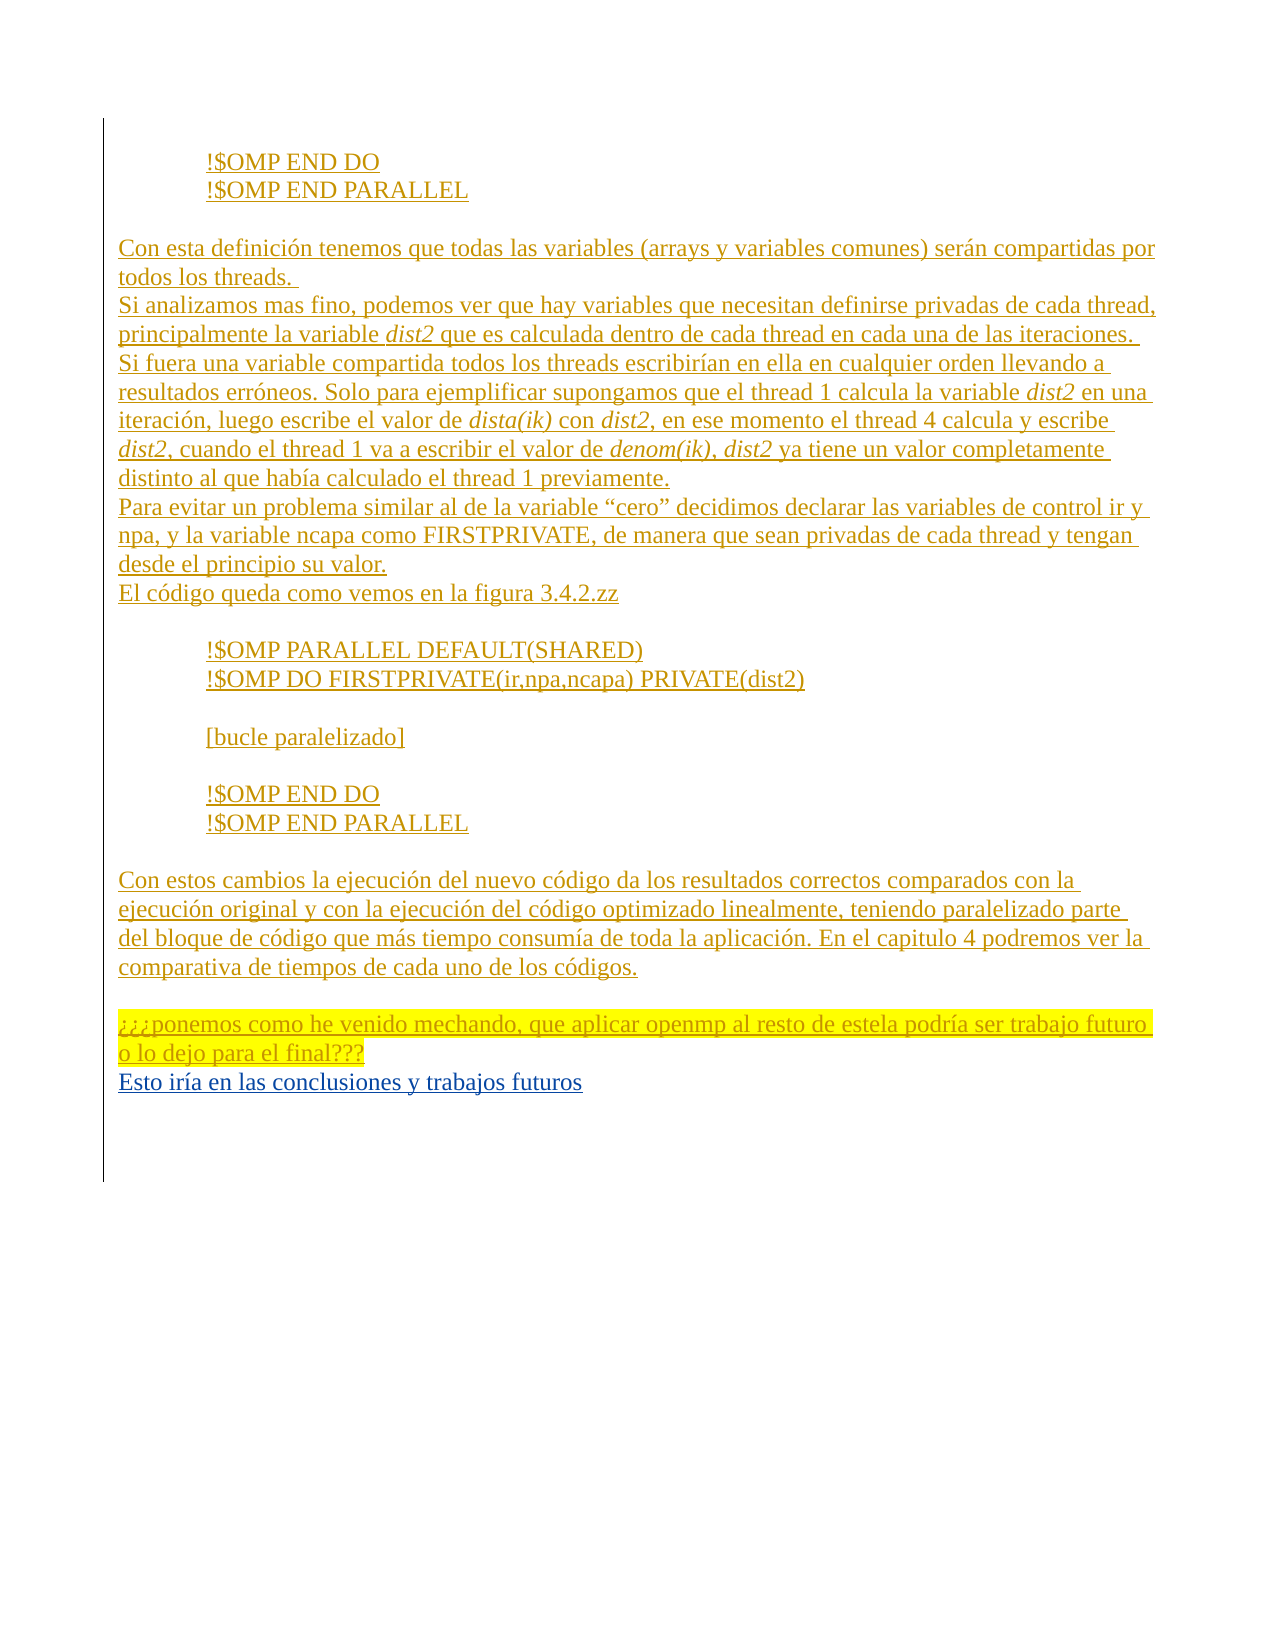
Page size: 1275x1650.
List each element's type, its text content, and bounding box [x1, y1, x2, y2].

text !$OMP END PARALLEL [206, 176, 1157, 204]
text !$OMP END DO [206, 147, 1157, 176]
text Para evitar un problema similar al de la variable “cero” decidimos declarar las variables de control ir y npa, y la variable ncapa como FIRSTPRIVATE, de manera que sean privadas de cada thread y tengan desde el principio su valor. [118, 492, 1157, 578]
text Con esta definición tenemos que todas las variables (arrays y variables comunes) serán compartidas por todos los threads. [118, 233, 1157, 291]
text ¿¿¿ponemos como he venido mechando, que aplicar openmp al resto de estela podría ser trabajo futuro o lo dejo para el final??? [118, 1009, 1157, 1067]
text !$OMP PARALLEL DEFAULT(SHARED) [206, 636, 1157, 664]
text Con estos cambios la ejecución del nuevo código da los resultados correctos comparados con la ejecución original y con la ejecución del código optimizado linealmente, teniendo paralelizado parte del bloque de código que más tiempo consumía de toda la aplicación. En el capitulo 4 podremos ver la comparativa de tiempos de cada uno de los códigos. [118, 866, 1157, 981]
text Esto iría en las conclusiones y trabajos futuros [118, 1067, 1157, 1096]
text Si analizamos mas fino, podemos ver que hay variables que necesitan definirse privadas de cada thread, principalmente la variable dist2 que es calculada dentro de cada thread en cada una de las iteraciones. Si fuera una variable compartida todos los threads escribirían en ella en cualquier orden llevando a resultados erróneos. Solo para ejemplificar supongamos que el thread 1 calcula la variable dist2 en una iteración, luego escribe el valor de dista(ik) con dist2, en ese momento el thread 4 calcula y escribe dist2, cuando el thread 1 va a escribir el valor de denom(ik), dist2 ya tiene un valor completamente distinto al que había calculado el thread 1 previamente. [118, 291, 1157, 492]
text !$OMP END DO [206, 779, 1157, 808]
text El código queda como vemos en la figura 3.4.2.zz [118, 578, 1157, 607]
text !$OMP END PARALLEL [206, 808, 1157, 837]
text [bucle paralelizado] [206, 722, 1157, 751]
text !$OMP DO FIRSTPRIVATE(ir,npa,ncapa) PRIVATE(dist2) [206, 664, 1157, 693]
